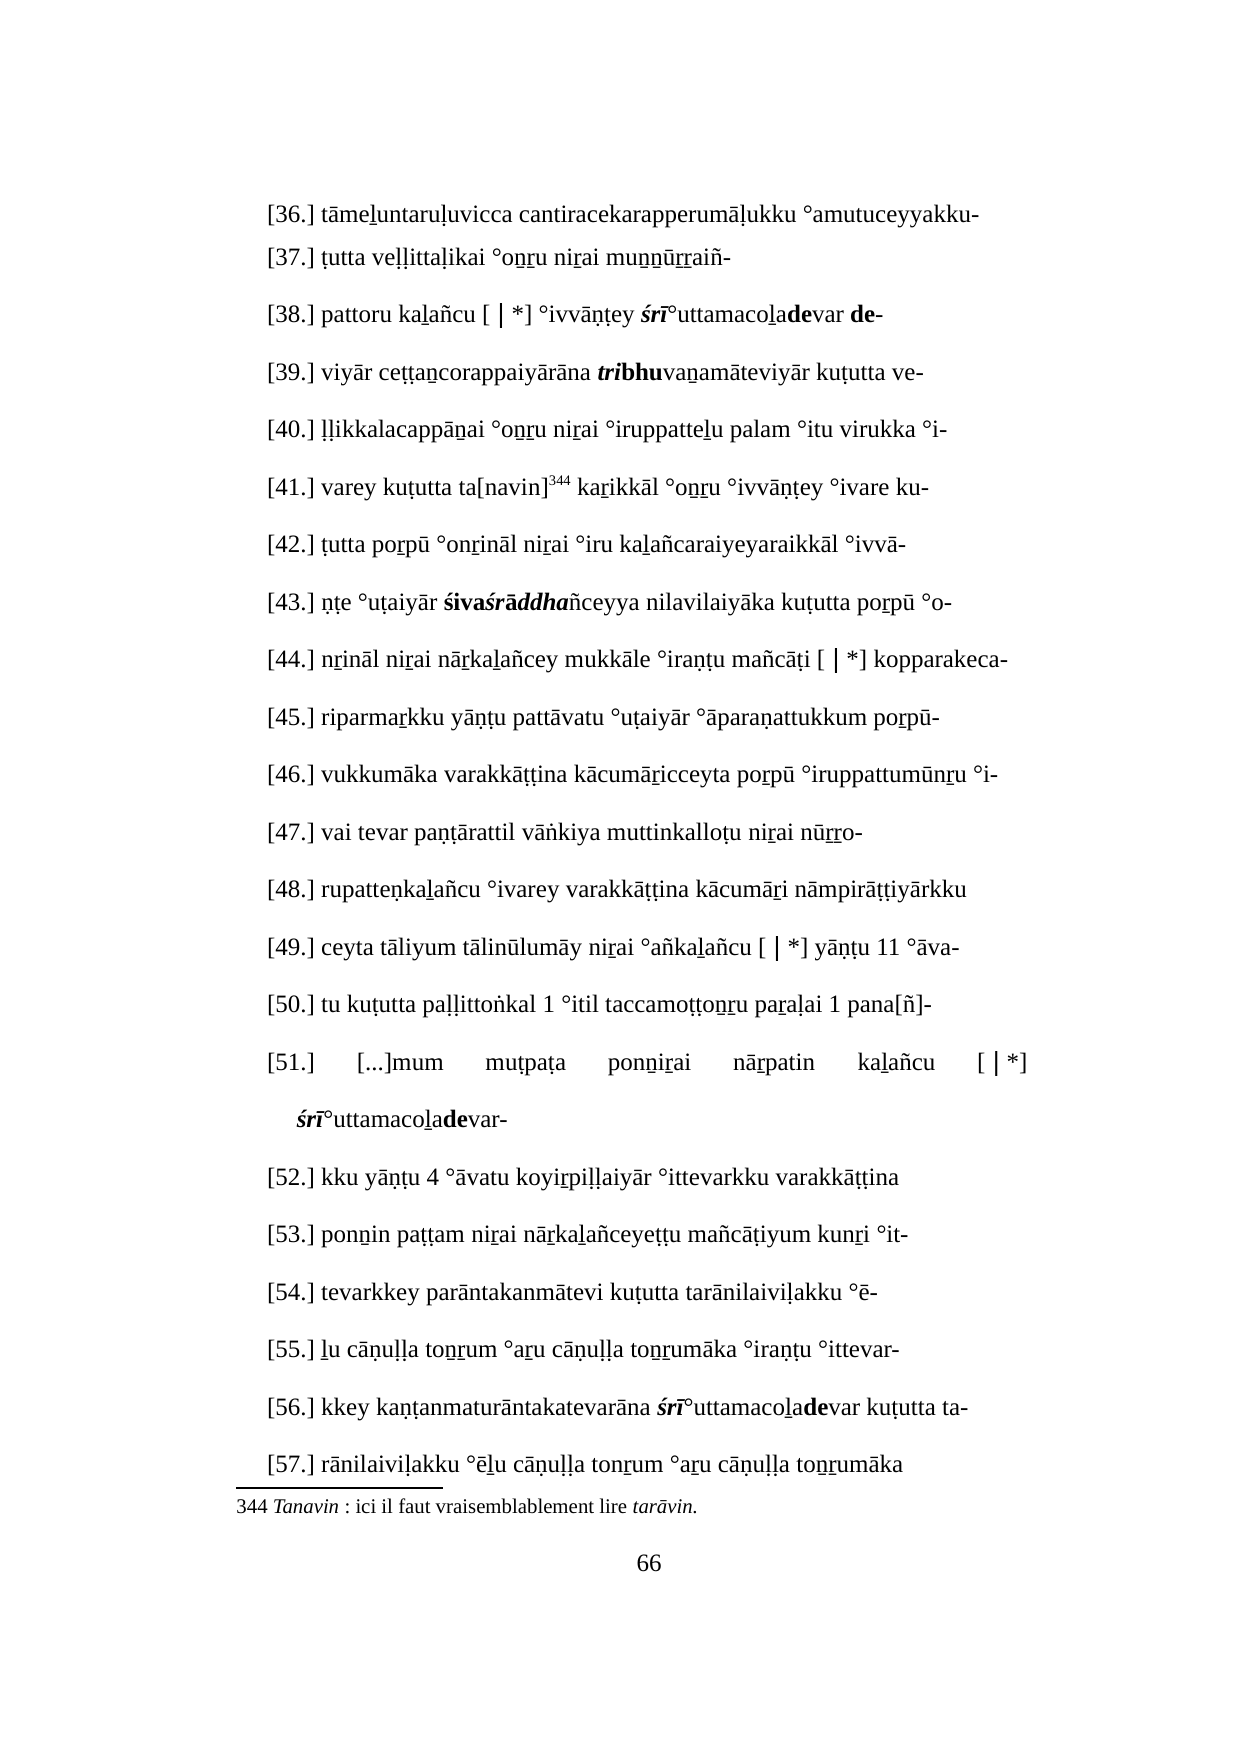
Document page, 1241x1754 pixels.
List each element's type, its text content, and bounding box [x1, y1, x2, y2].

text [52.] kku yāṇṭu 4 °āvatu koyiṟpiḷḷaiyār °ittevarkku varakkāṭṭina [267, 1162, 1027, 1191]
text [48.] rupatteṇkaḻañcu °ivarey varakkāṭṭina kācumāṟi nāmpirāṭṭiyārkku [267, 874, 1027, 903]
text [51.] [...]mum muṭpaṭa ponṉiṟai nāṟpatin kaḻañcu [❘*] śrī°uttamacoḻadevar- [267, 1047, 1027, 1133]
text [55.] ḻu cāṇuḷḷa toṉṟum °aṟu cāṇuḷḷa toṉṟumāka °iraṇṭu °ittevar- [267, 1334, 1027, 1363]
text [57.] rānilaiviḷakku °ēḻu cāṇuḷḷa tonṟum °aṟu cāṇuḷḷa toṉṟumāka [267, 1449, 1027, 1478]
text [41.] varey kuṭutta ta[navin] kaṟikkāl °oṉṟu °ivvāṇṭey °ivare ku- [267, 472, 1027, 501]
text [50.] tu kuṭutta paḷḷittoṅkal 1 °itil taccamoṭṭoṉṟu paṟaḷai 1 pana[ñ]- [267, 989, 1027, 1018]
text [47.] vai tevar paṇṭārattil vāṅkiya muttinkalloṭu niṟai nūṟṟo- [267, 817, 1027, 846]
text [54.] tevarkkey parāntakanmātevi kuṭutta tarānilaiviḷakku °ē- [267, 1277, 1027, 1306]
text [46.] vukkumāka varakkāṭṭina kācumāṟicceyta poṟpū °iruppattumūnṟu °i- [267, 759, 1027, 788]
text [37.] ṭutta veḷḷittaḷikai °oṉṟu niṟai muṉṉūṟṟaiñ- [267, 242, 1027, 271]
text [40.] ḷḷikkalacappāṉai °oṉṟu niṟai °iruppatteḻu palam °itu virukka °i- [267, 414, 1027, 443]
text [43.] ṇṭe °uṭaiyār śivaśrāddhañceyya nilavilaiyāka kuṭutta poṟpū °o- [267, 587, 1027, 616]
text [49.] ceyta tāliyum tālinūlumāy niṟai °añkaḻañcu [❘*] yāṇṭu 11 °āva- [267, 932, 1027, 961]
text [38.] pattoru kaḻañcu [❘*] °ivvāṇṭey śrī°uttamacoḻadevar de- [267, 299, 1027, 328]
text [42.] ṭutta poṟpū °onṟināl niṟai °iru kaḻañcaraiyeyaraikkāl °ivvā- [267, 529, 1027, 558]
text [39.] viyār ceṭṭaṉcorappaiyārāna tribhuvaṉamāteviyār kuṭutta ve- [267, 357, 1027, 386]
text [53.] ponṉin paṭṭam niṟai nāṟkaḻañceyeṭṭu mañcāṭiyum kunṟi °it- [267, 1219, 1027, 1248]
text [45.] riparmaṟkku yāṇṭu pattāvatu °uṭaiyār °āparaṇattukkum poṟpū- [267, 702, 1027, 731]
text [56.] kkey kaṇṭanmaturāntakatevarāna śrī°uttamacoḻadevar kuṭutta ta- [267, 1392, 1027, 1421]
text Tanavin : ici il faut vraisemblablement lire tarāvin. [236, 1494, 1061, 1518]
text [44.] nṟināl niṟai nāṟkaḻañcey mukkāle °iraṇṭu mañcāṭi [❘*] kopparakeca- [267, 644, 1027, 673]
text [36.] tāmeḻuntaruḷuvicca cantiracekarapperumāḷukku °amutuceyyakku- [267, 199, 1027, 227]
